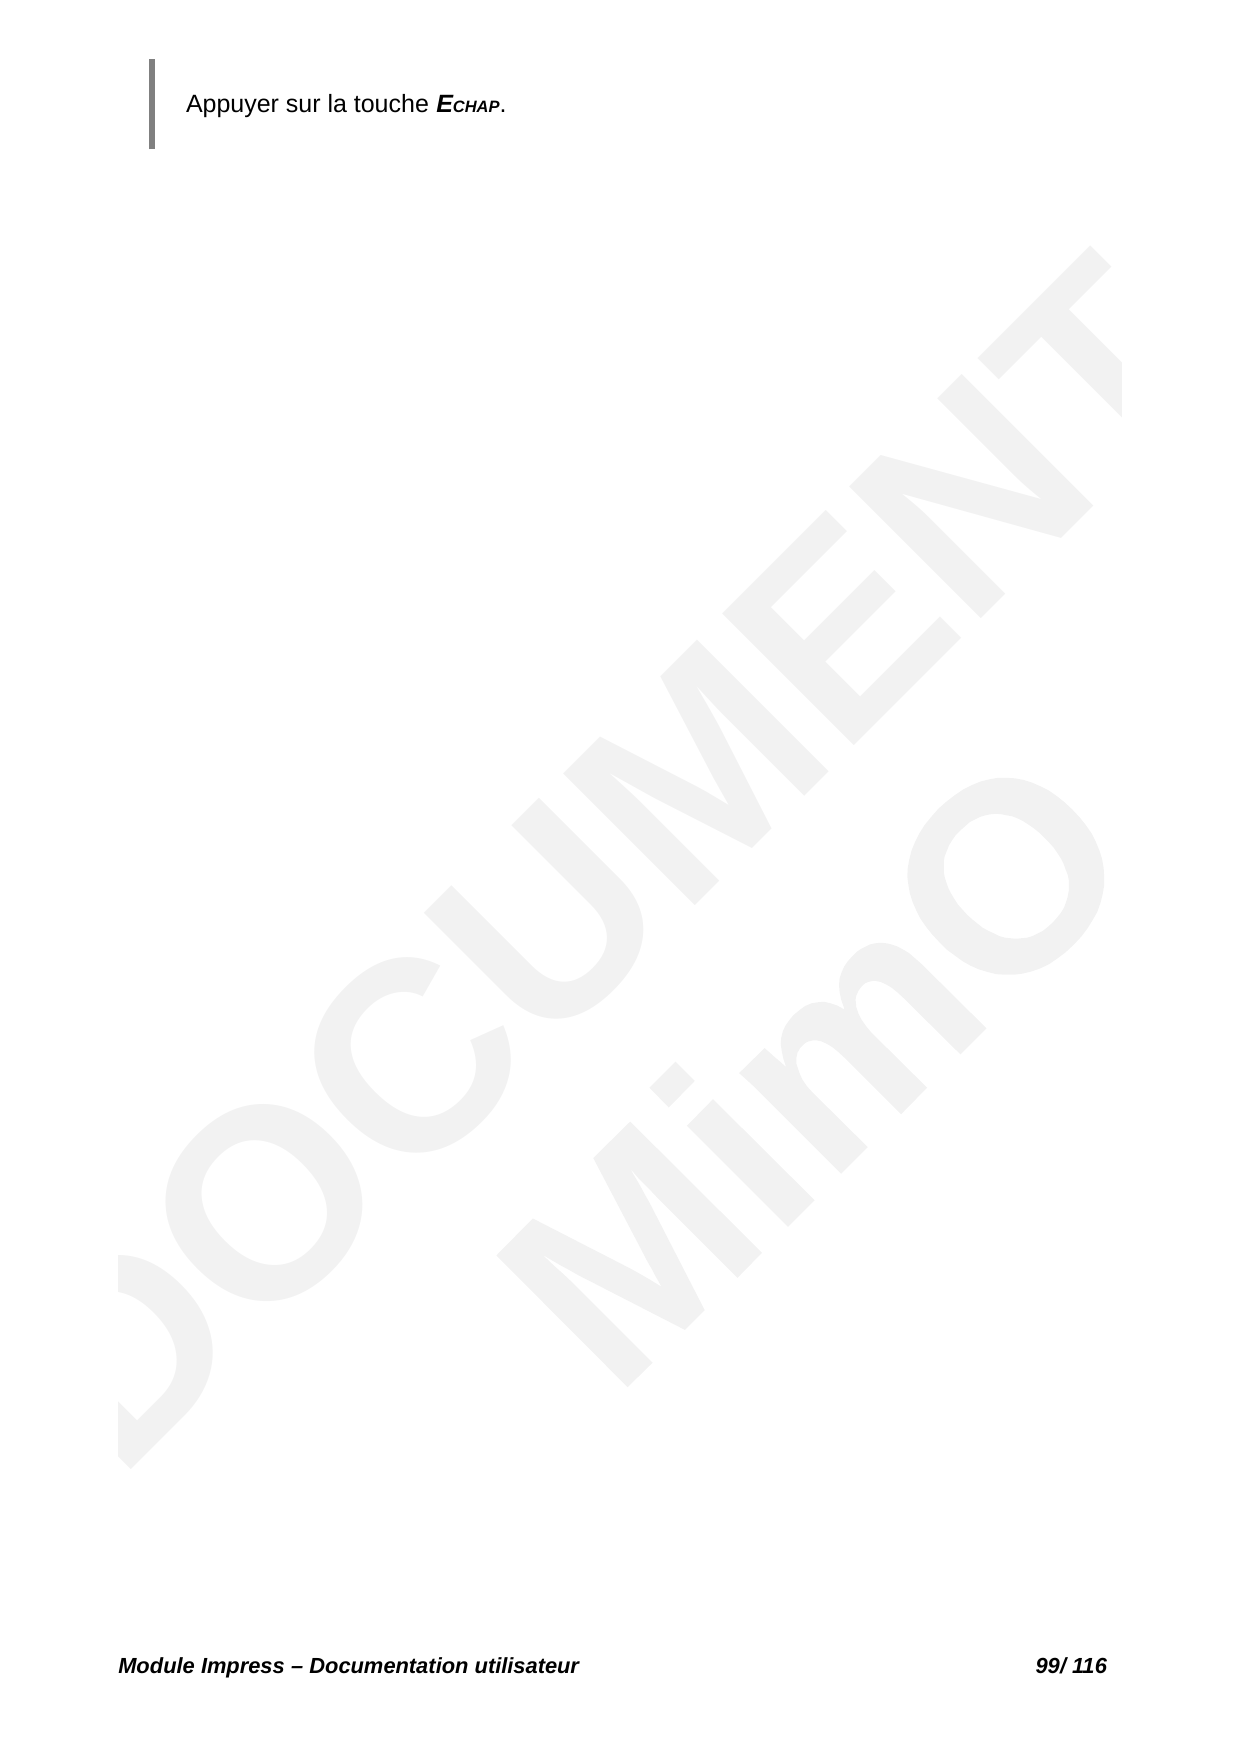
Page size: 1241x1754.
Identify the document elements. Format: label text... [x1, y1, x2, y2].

text Appuyer sur la touche Echap. [155, 59, 1122, 149]
